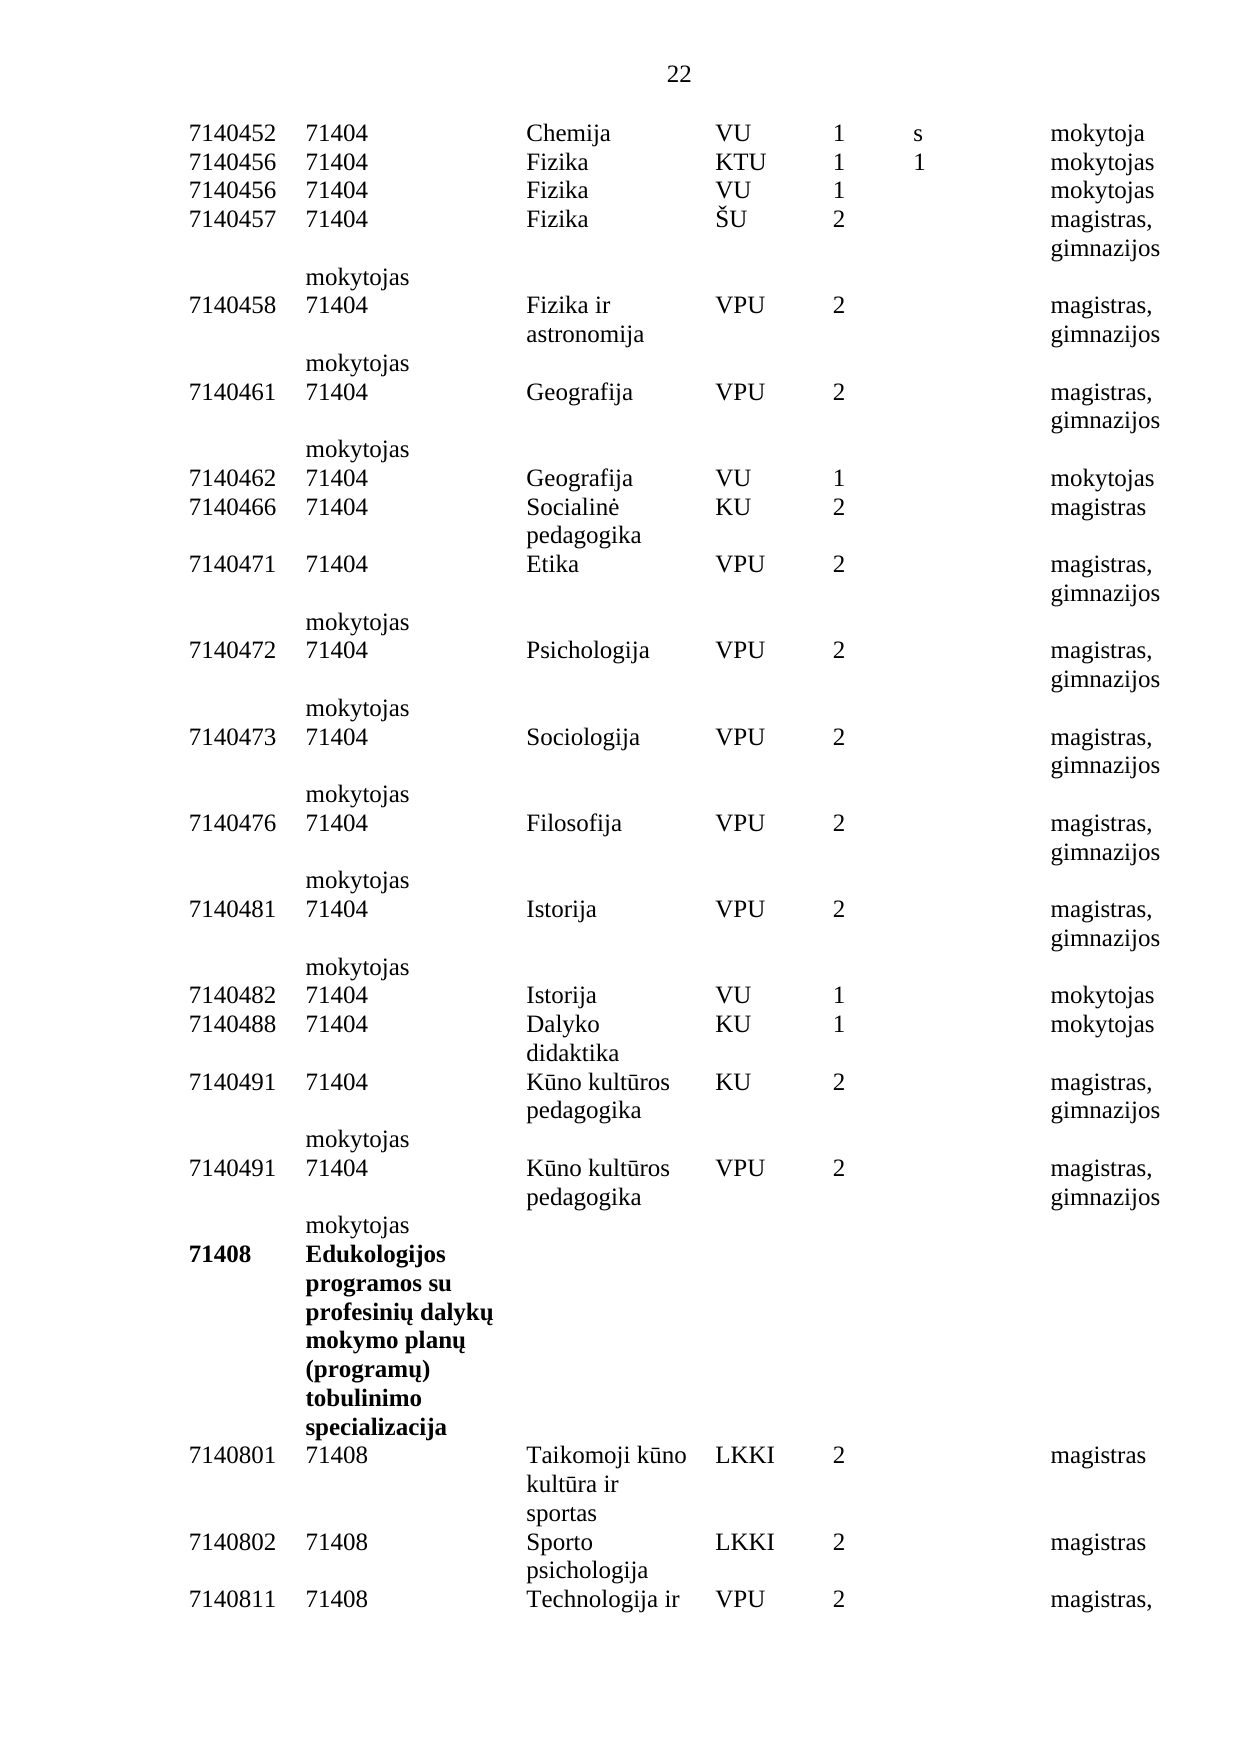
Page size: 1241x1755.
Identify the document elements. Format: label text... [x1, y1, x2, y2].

table_cell [177, 348, 294, 377]
table_cell magistras, gimnazijos [1039, 291, 1197, 348]
table_cell 2 [821, 636, 902, 693]
table_cell 7140456 [177, 176, 294, 204]
table_cell 71404 [294, 147, 515, 176]
table_cell [1197, 549, 1202, 607]
table_cell [1039, 1239, 1197, 1441]
table_cell [1039, 779, 1197, 808]
table_cell mokytojas [294, 693, 515, 722]
table_cell [902, 779, 973, 808]
table_cell 1 [821, 176, 902, 204]
table_cell [1197, 636, 1202, 693]
table_cell 2 [821, 1067, 902, 1124]
table_cell [1202, 866, 1207, 894]
table_cell [1197, 1124, 1202, 1153]
table_cell [821, 434, 902, 463]
table_cell ŠU [704, 204, 821, 262]
table_cell mokytojas [1039, 981, 1197, 1009]
table_cell [973, 607, 1039, 636]
table_cell VU [704, 176, 821, 204]
table_cell [1197, 1211, 1202, 1239]
table_cell 7140481 [177, 894, 294, 952]
table_cell [515, 434, 704, 463]
table_cell [1202, 1124, 1207, 1153]
table_cell [902, 1009, 973, 1067]
table_cell [1202, 1584, 1207, 1613]
table_cell [973, 204, 1039, 262]
table_cell [177, 262, 294, 291]
table_cell 2 [821, 291, 902, 348]
table_cell [704, 1211, 821, 1239]
table_cell [821, 779, 902, 808]
table_cell mokytojas [294, 434, 515, 463]
table_cell [1197, 147, 1202, 176]
table_cell [1202, 204, 1207, 262]
table_cell [973, 1584, 1039, 1613]
table_cell [704, 779, 821, 808]
table_cell [902, 1441, 973, 1527]
table_cell [973, 722, 1039, 779]
table_cell [973, 1124, 1039, 1153]
table_cell 2 [821, 204, 902, 262]
table_cell magistras, gimnazijos [1039, 377, 1197, 434]
table_cell 71404 [294, 492, 515, 549]
table_cell [177, 434, 294, 463]
table_cell [1197, 492, 1202, 549]
table_cell Psichologija [515, 636, 704, 693]
table_cell [902, 463, 973, 492]
table_cell Fizika [515, 147, 704, 176]
table_cell magistras [1039, 1441, 1197, 1527]
table_cell [1197, 262, 1202, 291]
table_cell [1202, 1211, 1207, 1239]
table_cell 2 [821, 808, 902, 866]
table_cell [1202, 894, 1207, 952]
table_cell 7140457 [177, 204, 294, 262]
table_cell 2 [821, 1153, 902, 1211]
table_cell [1039, 348, 1197, 377]
table_cell 7140801 [177, 1441, 294, 1527]
table_cell [1202, 291, 1207, 348]
table_cell [1197, 1527, 1202, 1584]
table_cell Istorija [515, 981, 704, 1009]
table_cell [821, 348, 902, 377]
table_cell KU [704, 492, 821, 549]
table_cell 7140462 [177, 463, 294, 492]
table_cell [1202, 779, 1207, 808]
table_cell [1039, 693, 1197, 722]
table_cell [704, 952, 821, 981]
table_cell Chemija [515, 118, 704, 147]
table_cell [973, 808, 1039, 866]
table_cell Geografija [515, 463, 704, 492]
table_cell [1197, 204, 1202, 262]
table_cell mokytojas [294, 348, 515, 377]
table_cell 71408 [294, 1584, 515, 1613]
table_cell 2 [821, 492, 902, 549]
table_cell [1197, 808, 1202, 866]
table_cell 71404 [294, 1009, 515, 1067]
table_cell [177, 607, 294, 636]
table_cell [1197, 779, 1202, 808]
table_cell s [902, 118, 973, 147]
table_cell [973, 377, 1039, 434]
table_cell mokytojas [294, 1211, 515, 1239]
table_cell [1202, 176, 1207, 204]
table_cell [1202, 693, 1207, 722]
table_cell [821, 1239, 902, 1441]
table_cell [515, 1124, 704, 1153]
table_cell 1 [902, 147, 973, 176]
table_cell [1202, 981, 1207, 1009]
table_cell [177, 1211, 294, 1239]
table_cell [902, 204, 973, 262]
table_cell Fizika [515, 176, 704, 204]
table_cell [973, 1441, 1039, 1527]
table_cell [1202, 434, 1207, 463]
table_cell VPU [704, 722, 821, 779]
table_cell mokytojas [294, 1124, 515, 1153]
table_cell Sporto psichologija [515, 1527, 704, 1584]
table_cell 71404 [294, 894, 515, 952]
table_cell magistras, gimnazijos [1039, 1067, 1197, 1124]
table_cell magistras, [1039, 1584, 1197, 1613]
table_cell mokytojas [1039, 147, 1197, 176]
table_cell [902, 549, 973, 607]
table_cell [515, 607, 704, 636]
table_cell [973, 779, 1039, 808]
table_cell [902, 1584, 973, 1613]
table_cell 71404 [294, 1153, 515, 1211]
table_cell [902, 894, 973, 952]
table_cell 71408 [294, 1527, 515, 1584]
table_cell [1202, 808, 1207, 866]
table_cell 2 [821, 894, 902, 952]
table_cell [1202, 147, 1207, 176]
table_cell [902, 1124, 973, 1153]
table_cell [902, 291, 973, 348]
table_cell Edukologijos programos su profesinių dalykų mokymo planų (programų) tobulinimo specializacija [294, 1239, 515, 1441]
table_cell [973, 636, 1039, 693]
table_cell LKKI [704, 1527, 821, 1584]
table_cell 71408 [177, 1239, 294, 1441]
table_cell [973, 147, 1039, 176]
table_cell 2 [821, 1527, 902, 1584]
table_cell [1197, 1441, 1202, 1527]
table_cell [973, 693, 1039, 722]
table_cell 71404 [294, 636, 515, 693]
table_cell [1202, 1239, 1207, 1441]
table_cell [515, 348, 704, 377]
table_cell Istorija [515, 894, 704, 952]
table_cell [704, 434, 821, 463]
table_cell 2 [821, 549, 902, 607]
table_cell [515, 1211, 704, 1239]
table_cell [515, 952, 704, 981]
table_cell 7140802 [177, 1527, 294, 1584]
table_cell [704, 607, 821, 636]
table_cell VPU [704, 636, 821, 693]
table_cell 2 [821, 1584, 902, 1613]
table_cell 71404 [294, 377, 515, 434]
table_cell [1202, 1067, 1207, 1124]
table_cell magistras, gimnazijos [1039, 722, 1197, 779]
table_cell [515, 1239, 704, 1441]
table_cell [973, 866, 1039, 894]
table_cell 1 [821, 1009, 902, 1067]
table_cell [1202, 1527, 1207, 1584]
table_cell [902, 348, 973, 377]
table_cell 7140473 [177, 722, 294, 779]
table_cell 7140811 [177, 1584, 294, 1613]
table_cell [1202, 1441, 1207, 1527]
table_cell mokytojas [1039, 463, 1197, 492]
table_cell [1197, 1239, 1202, 1441]
table_cell [902, 262, 973, 291]
table_cell [515, 779, 704, 808]
table_cell [902, 607, 973, 636]
table_cell mokytojas [294, 262, 515, 291]
table_cell [821, 1211, 902, 1239]
table_cell [1197, 981, 1202, 1009]
table_cell KTU [704, 147, 821, 176]
table_cell [1197, 607, 1202, 636]
table_cell [1202, 549, 1207, 607]
table_cell [973, 894, 1039, 952]
table_cell 71404 [294, 549, 515, 607]
table_cell [902, 492, 973, 549]
table_cell [1197, 463, 1202, 492]
table_cell VPU [704, 377, 821, 434]
table_cell 7140491 [177, 1067, 294, 1124]
table_cell [973, 176, 1039, 204]
table_cell [902, 722, 973, 779]
table_cell mokytojas [294, 952, 515, 981]
table_cell 2 [821, 377, 902, 434]
table_cell [902, 1239, 973, 1441]
table_cell [1202, 463, 1207, 492]
table_cell [1039, 952, 1197, 981]
table_cell [1197, 894, 1202, 952]
table_cell [1202, 1009, 1207, 1067]
table_cell [177, 952, 294, 981]
table_cell VPU [704, 291, 821, 348]
table_cell [1197, 693, 1202, 722]
table_cell 71404 [294, 204, 515, 262]
table_cell 1 [821, 981, 902, 1009]
table_cell [704, 693, 821, 722]
table_cell [704, 348, 821, 377]
table_cell [1202, 118, 1207, 147]
table_cell 7140452 [177, 118, 294, 147]
table_cell magistras, gimnazijos [1039, 204, 1197, 262]
table_cell 2 [821, 722, 902, 779]
table_cell [1039, 607, 1197, 636]
table_cell VPU [704, 894, 821, 952]
table_cell [1202, 607, 1207, 636]
table_cell [1197, 1067, 1202, 1124]
table_cell magistras [1039, 492, 1197, 549]
table_cell 7140472 [177, 636, 294, 693]
table_cell [704, 262, 821, 291]
table_cell [973, 262, 1039, 291]
table_cell [1197, 348, 1202, 377]
table_cell [1202, 636, 1207, 693]
table_cell Filosofija [515, 808, 704, 866]
table_cell [902, 1067, 973, 1124]
table_cell 7140476 [177, 808, 294, 866]
table_cell mokytojas [1039, 1009, 1197, 1067]
table_cell Socialinė pedagogika [515, 492, 704, 549]
table_cell [1197, 866, 1202, 894]
table_cell [1197, 434, 1202, 463]
table_cell mokytojas [294, 607, 515, 636]
table_cell [973, 1239, 1039, 1441]
table_cell [902, 866, 973, 894]
table_cell [177, 866, 294, 894]
table_cell [515, 262, 704, 291]
table_cell VU [704, 463, 821, 492]
table_cell [1039, 262, 1197, 291]
table_cell [704, 1239, 821, 1441]
table_cell VPU [704, 808, 821, 866]
table_cell [1197, 291, 1202, 348]
table_cell [973, 981, 1039, 1009]
table_cell [177, 693, 294, 722]
table_cell [821, 952, 902, 981]
table_cell magistras, gimnazijos [1039, 894, 1197, 952]
table_cell 1 [821, 118, 902, 147]
table_cell [1039, 866, 1197, 894]
table_cell [704, 1124, 821, 1153]
table_cell 71404 [294, 118, 515, 147]
table_cell [902, 636, 973, 693]
table_cell Fizika [515, 204, 704, 262]
table_cell 7140461 [177, 377, 294, 434]
table_cell [973, 463, 1039, 492]
table_cell 7140491 [177, 1153, 294, 1211]
table_cell [902, 952, 973, 981]
table_cell [973, 952, 1039, 981]
table_cell mokytojas [1039, 176, 1197, 204]
table_cell [1197, 1009, 1202, 1067]
table_cell Technologija ir [515, 1584, 704, 1613]
table_cell LKKI [704, 1441, 821, 1527]
table_cell [1202, 492, 1207, 549]
table_cell Dalyko didaktika [515, 1009, 704, 1067]
table_cell [177, 779, 294, 808]
table_cell [902, 377, 973, 434]
table_cell 7140458 [177, 291, 294, 348]
table_cell [1202, 377, 1207, 434]
table_cell [973, 1211, 1039, 1239]
table_cell 71404 [294, 722, 515, 779]
table_cell Kūno kultūros pedagogika [515, 1067, 704, 1124]
table_cell 1 [821, 463, 902, 492]
table_cell VU [704, 981, 821, 1009]
table_cell [902, 176, 973, 204]
table_cell [902, 434, 973, 463]
table_cell [1197, 1584, 1202, 1613]
table_cell magistras, gimnazijos [1039, 808, 1197, 866]
table_cell [973, 549, 1039, 607]
table_cell [973, 291, 1039, 348]
table_cell [1197, 377, 1202, 434]
table_cell 7140456 [177, 147, 294, 176]
table_cell VPU [704, 1584, 821, 1613]
table_cell mokytojas [294, 866, 515, 894]
table_cell 71408 [294, 1441, 515, 1527]
table_cell KU [704, 1067, 821, 1124]
table_cell VPU [704, 1153, 821, 1211]
table_cell [1039, 434, 1197, 463]
table_cell [973, 118, 1039, 147]
table_cell 71404 [294, 1067, 515, 1124]
table_cell [821, 1124, 902, 1153]
table_cell 71404 [294, 291, 515, 348]
table_cell 2 [821, 1441, 902, 1527]
table_cell magistras, gimnazijos [1039, 636, 1197, 693]
table_cell Kūno kultūros pedagogika [515, 1153, 704, 1211]
table_cell [1197, 1153, 1202, 1211]
table_cell [973, 1153, 1039, 1211]
table_cell [902, 693, 973, 722]
table_cell [821, 693, 902, 722]
table_cell [902, 1211, 973, 1239]
table_cell Fizika ir astronomija [515, 291, 704, 348]
table_cell 7140466 [177, 492, 294, 549]
table_cell Taikomoji kūno kultūra ir sportas [515, 1441, 704, 1527]
table_cell [515, 866, 704, 894]
table_cell [902, 981, 973, 1009]
table_cell KU [704, 1009, 821, 1067]
table_cell VU [704, 118, 821, 147]
table_cell [973, 434, 1039, 463]
table_cell [1202, 348, 1207, 377]
table_cell [973, 1009, 1039, 1067]
table_cell [821, 262, 902, 291]
table_cell mokytoja [1039, 118, 1197, 147]
table_cell [515, 693, 704, 722]
table_cell Etika [515, 549, 704, 607]
table_cell Geografija [515, 377, 704, 434]
table_cell [973, 348, 1039, 377]
table_cell [1202, 1153, 1207, 1211]
table_cell [1202, 262, 1207, 291]
table_cell 7140471 [177, 549, 294, 607]
table_cell 7140488 [177, 1009, 294, 1067]
table_cell 71404 [294, 808, 515, 866]
table_cell mokytojas [294, 779, 515, 808]
table_cell [821, 866, 902, 894]
table_cell [1197, 118, 1202, 147]
table_cell [1039, 1211, 1197, 1239]
table_cell magistras, gimnazijos [1039, 1153, 1197, 1211]
table_cell [1197, 176, 1202, 204]
table_cell [973, 492, 1039, 549]
table_cell [1197, 722, 1202, 779]
table_cell [902, 1527, 973, 1584]
table_cell [973, 1527, 1039, 1584]
table_cell magistras [1039, 1527, 1197, 1584]
table_cell Sociologija [515, 722, 704, 779]
table_cell [1039, 1124, 1197, 1153]
table_cell [902, 808, 973, 866]
table_cell [1202, 952, 1207, 981]
table_cell [1197, 952, 1202, 981]
table_cell 71404 [294, 981, 515, 1009]
table_cell [1202, 722, 1207, 779]
table_cell 71404 [294, 463, 515, 492]
table_cell 7140482 [177, 981, 294, 1009]
table_cell magistras, gimnazijos [1039, 549, 1197, 607]
table_cell 71404 [294, 176, 515, 204]
table_cell [902, 1153, 973, 1211]
table_cell VPU [704, 549, 821, 607]
table_cell [821, 607, 902, 636]
table_cell [177, 1124, 294, 1153]
table_cell [973, 1067, 1039, 1124]
table_cell 1 [821, 147, 902, 176]
table_cell [704, 866, 821, 894]
